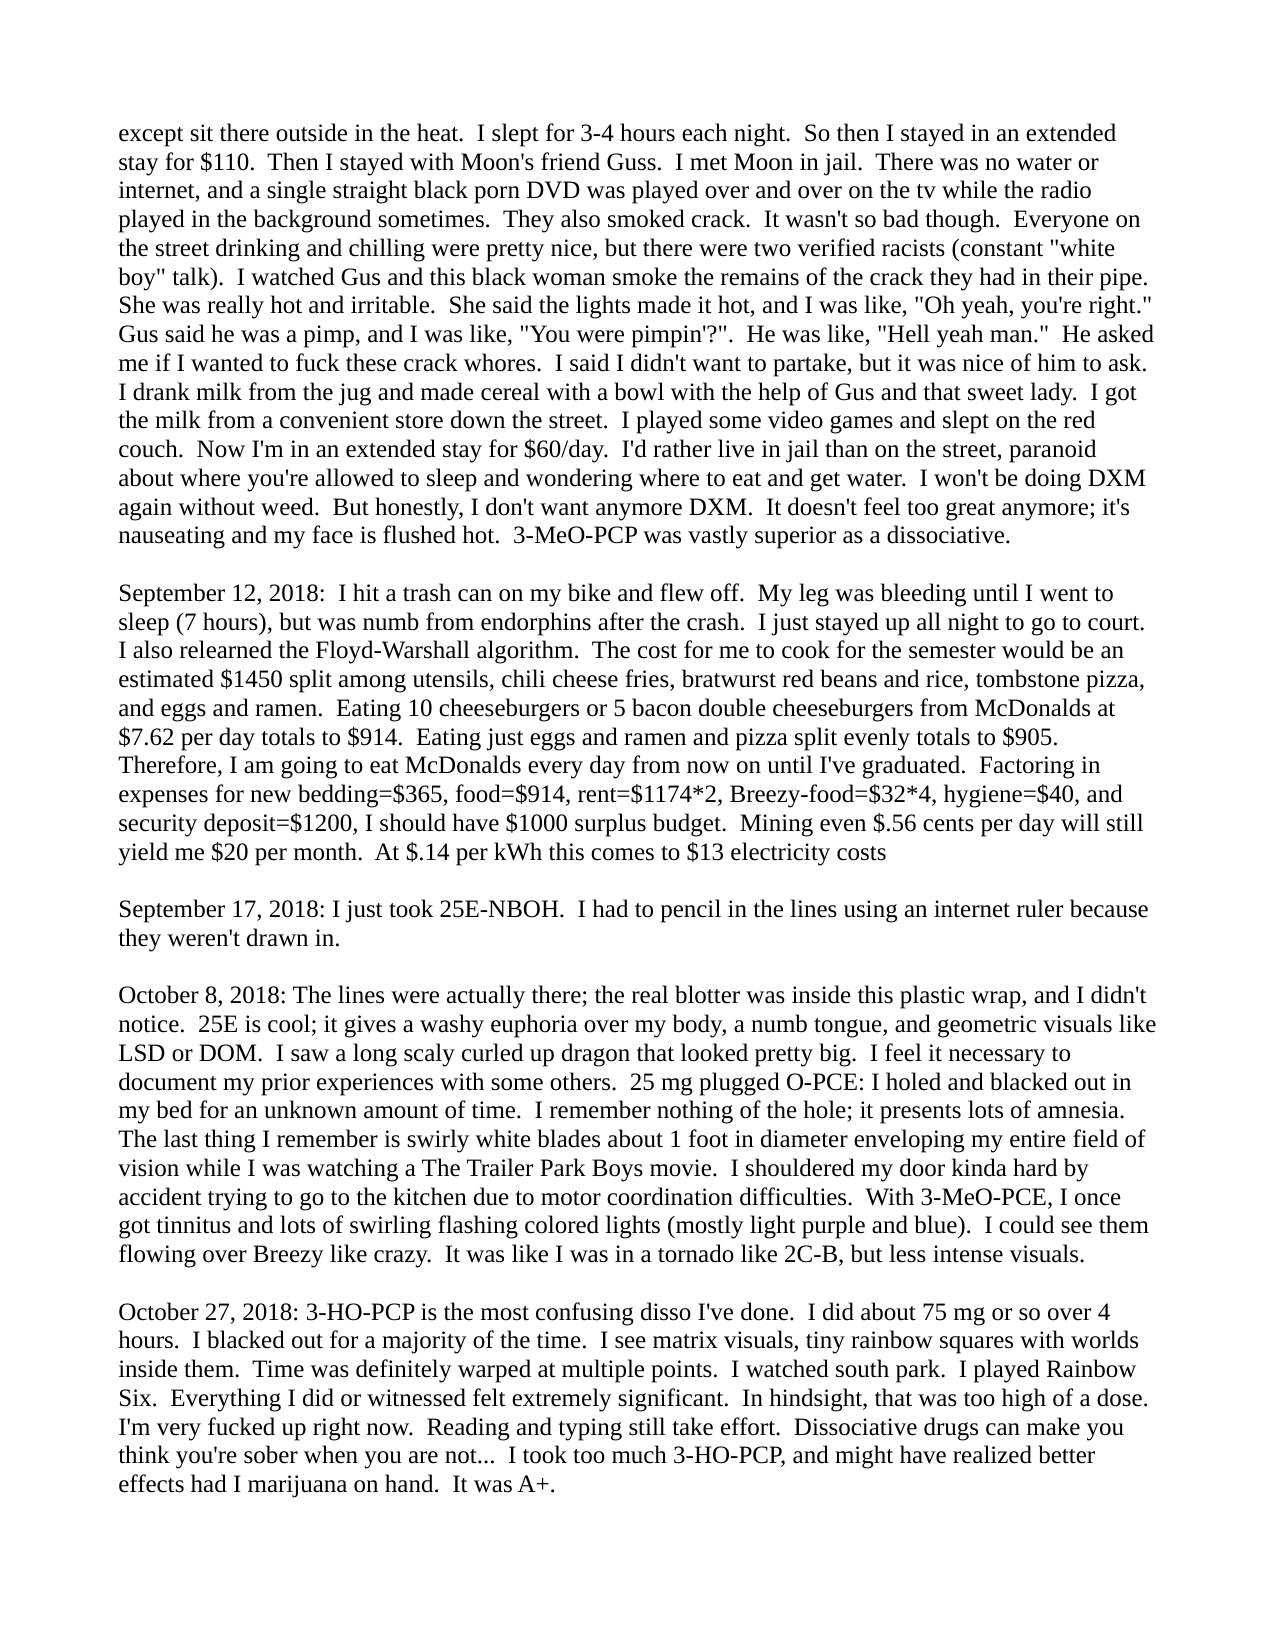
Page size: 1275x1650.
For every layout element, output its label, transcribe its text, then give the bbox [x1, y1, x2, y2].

text except sit there outside in the heat. I slept for 3-4 hours each night. So then I stayed in an extended stay for $110. Then I stayed with Moon's friend Guss. I met Moon in jail. There was no water or internet, and a single straight black porn DVD was played over and over on the tv while the radio played in the background sometimes. They also smoked crack. It wasn't so bad though. Everyone on the street drinking and chilling were pretty nice, but there were two verified racists (constant "white boy" talk). I watched Gus and this black woman smoke the remains of the crack they had in their pipe. She was really hot and irritable. She said the lights made it hot, and I was like, "Oh yeah, you're right." Gus said he was a pimp, and I was like, "You were pimpin'?". He was like, "Hell yeah man." He asked me if I wanted to fuck these crack whores. I said I didn't want to partake, but it was nice of him to ask. I drank milk from the jug and made cereal with a bowl with the help of Gus and that sweet lady. I got the milk from a convenient store down the street. I played some video games and slept on the red couch. Now I'm in an extended stay for $60/day. I'd rather live in jail than on the street, paranoid about where you're allowed to sleep and wondering where to eat and get water. I won't be doing DXM again without weed. But honestly, I don't want anymore DXM. It doesn't feel too great anymore; it's nauseating and my face is flushed hot. 3-MeO-PCP was vastly superior as a dissociative. [118, 118, 1157, 549]
text October 8, 2018: The lines were actually there; the real blotter was inside this plastic wrap, and I didn't notice. 25E is cool; it gives a washy euphoria over my body, a numb tongue, and geometric visuals like LSD or DOM. I saw a long scaly curled up dragon that looked pretty big. I feel it necessary to document my prior experiences with some others. 25 mg plugged O-PCE: I holed and blacked out in my bed for an unknown amount of time. I remember nothing of the hole; it presents lots of amnesia. The last thing I remember is swirly white blades about 1 foot in diameter enveloping my entire field of vision while I was watching a The Trailer Park Boys movie. I shouldered my door kinda hard by accident trying to go to the kitchen due to motor coordination difficulties. With 3-MeO-PCE, I once got tinnitus and lots of swirling flashing colored lights (mostly light purple and blue). I could see them flowing over Breezy like crazy. It was like I was in a tornado like 2C-B, but less intense visuals. [118, 981, 1157, 1268]
text October 27, 2018: 3-HO-PCP is the most confusing disso I've done. I did about 75 mg or so over 4 hours. I blacked out for a majority of the time. I see matrix visuals, tiny rainbow squares with worlds inside them. Time was definitely warped at multiple points. I watched south park. I played Rainbow Six. Everything I did or witnessed felt extremely significant. In hindsight, that was too high of a dose. I'm very fucked up right now. Reading and typing still take effort. Dissociative drugs can make you think you're sober when you are not... I took too much 3-HO-PCP, and might have realized better effects had I marijuana on hand. It was A+. [118, 1297, 1157, 1498]
text September 17, 2018: I just took 25E-NBOH. I had to pencil in the lines using an internet ruler because they weren't drawn in. [118, 894, 1157, 952]
text September 12, 2018: I hit a trash can on my bike and flew off. My leg was bleeding until I went to sleep (7 hours), but was numb from endorphins after the crash. I just stayed up all night to go to court. I also relearned the Floyd-Warshall algorithm. The cost for me to cook for the semester would be an estimated $1450 split among utensils, chili cheese fries, bratwurst red beans and rice, tombstone pizza, and eggs and ramen. Eating 10 cheeseburgers or 5 bacon double cheeseburgers from McDonalds at $7.62 per day totals to $914. Eating just eggs and ramen and pizza split evenly totals to $905. Therefore, I am going to eat McDonalds every day from now on until I've graduated. Factoring in expenses for new bedding=$365, food=$914, rent=$1174*2, Breezy-food=$32*4, hygiene=$40, and security deposit=$1200, I should have $1000 surplus budget. Mining even $.56 cents per day will still yield me $20 per month. At $.14 per kWh this comes to $13 electricity costs [118, 578, 1157, 866]
